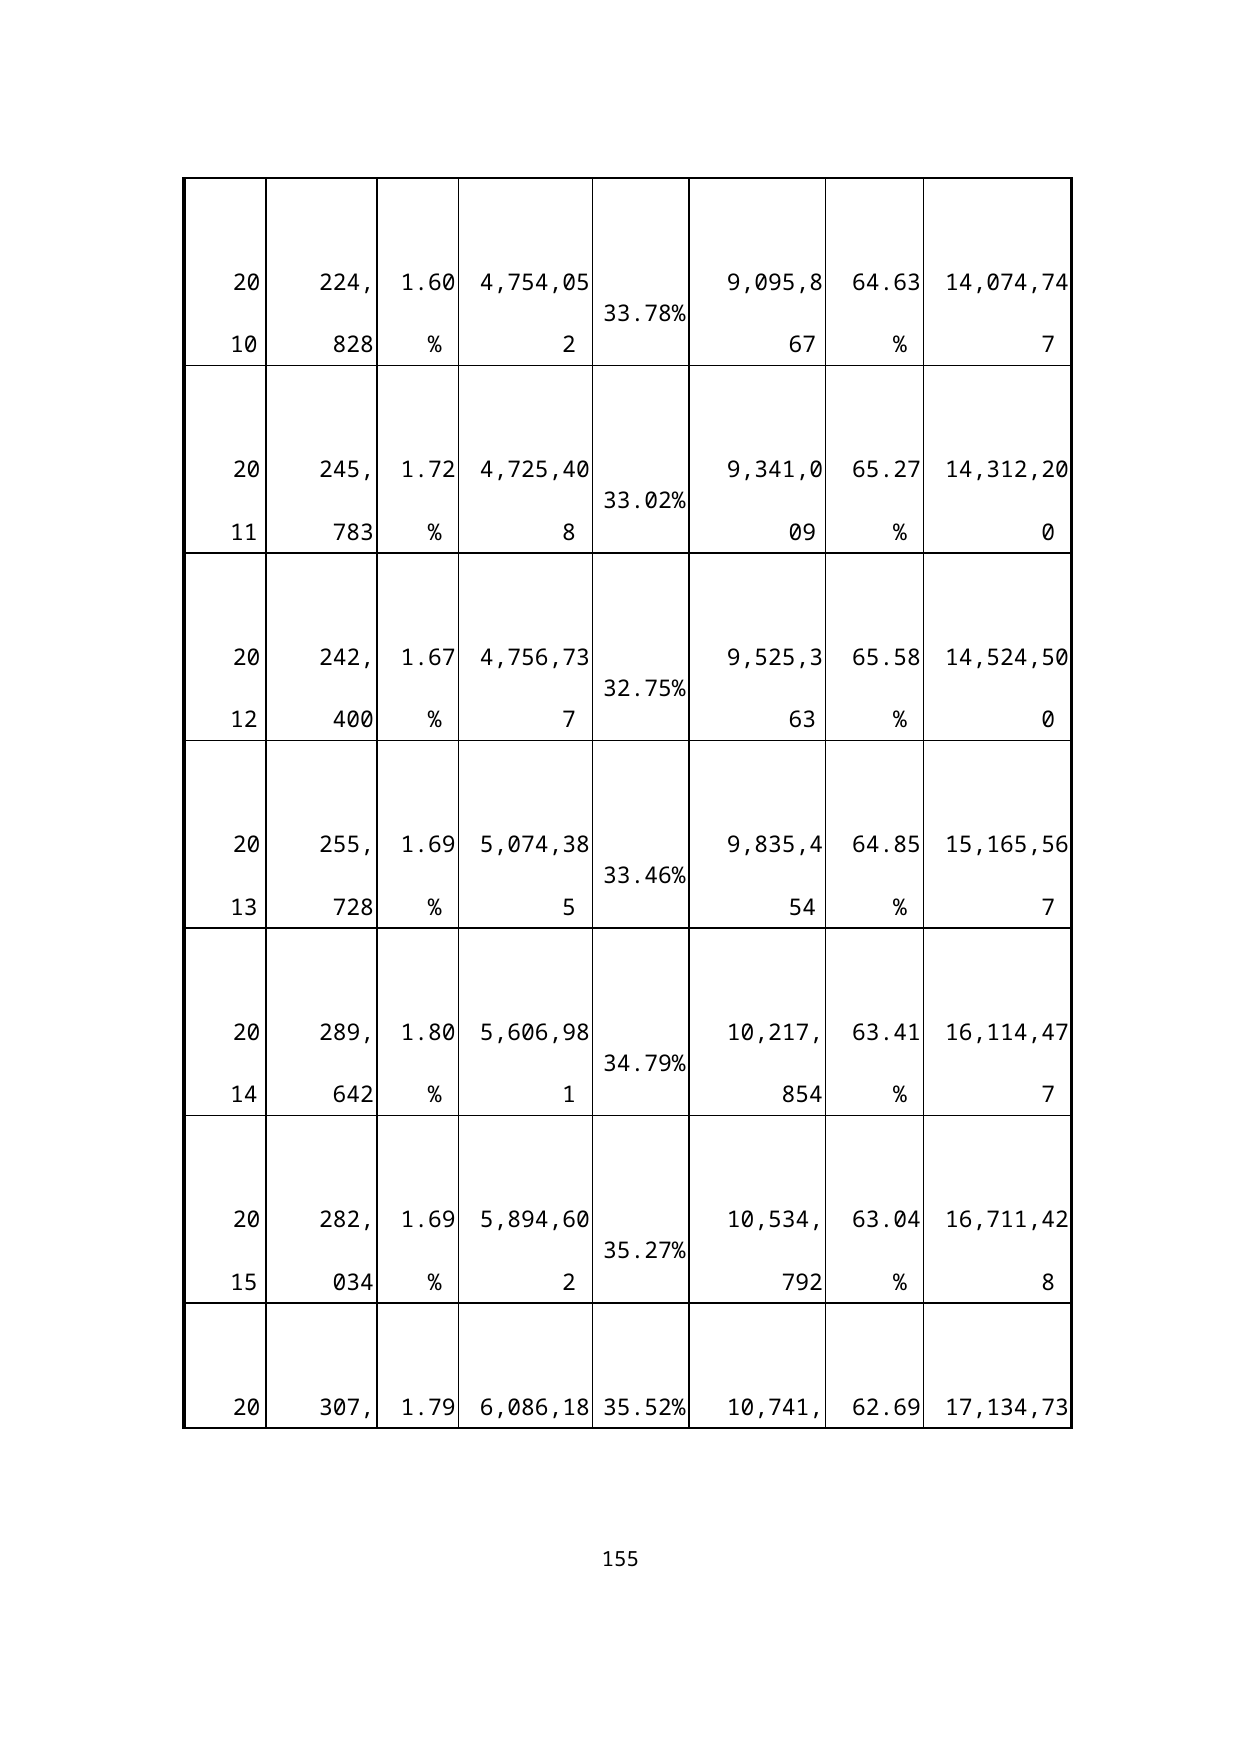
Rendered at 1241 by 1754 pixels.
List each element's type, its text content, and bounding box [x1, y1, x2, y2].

table_cell 9,095,867 [690, 179, 825, 365]
table_cell 1.80% [378, 929, 458, 1115]
table_cell 15,165,567 [924, 741, 1070, 927]
table_cell 63.04% [826, 1116, 923, 1302]
table_cell 1.67% [378, 554, 458, 740]
table_cell 10,534,792 [690, 1116, 825, 1302]
table_cell 255,728 [267, 741, 376, 927]
table_cell 2015 [186, 1116, 265, 1302]
table_cell 10,217,854 [690, 929, 825, 1115]
table_cell 9,341,009 [690, 366, 825, 552]
table_cell 33.02% [593, 366, 688, 552]
table_cell 282,034 [267, 1116, 376, 1302]
table_cell 33.78% [593, 179, 688, 365]
table_cell 9,525,363 [690, 554, 825, 740]
table_cell 1.72% [378, 366, 458, 552]
table_cell 63.41% [826, 929, 923, 1115]
table_cell 35.52% [593, 1304, 688, 1427]
table_cell 4,754,052 [459, 179, 592, 365]
table_cell 224,828 [267, 179, 376, 365]
table_cell 10,741, [690, 1304, 825, 1427]
table_cell 2013 [186, 741, 265, 927]
table_cell 64.85% [826, 741, 923, 927]
table_cell 16,711,428 [924, 1116, 1070, 1302]
table_cell 245,783 [267, 366, 376, 552]
table_cell 33.46% [593, 741, 688, 927]
table_cell 5,074,385 [459, 741, 592, 927]
table_cell 2012 [186, 554, 265, 740]
table_cell 14,074,747 [924, 179, 1070, 365]
table_cell 1.69% [378, 741, 458, 927]
table_cell 2010 [186, 179, 265, 365]
table_cell 4,725,408 [459, 366, 592, 552]
table_cell 34.79% [593, 929, 688, 1115]
table_cell 35.27% [593, 1116, 688, 1302]
table_cell 1.69% [378, 1116, 458, 1302]
table_cell 62.69 [826, 1304, 923, 1427]
table_cell 65.27% [826, 366, 923, 552]
table_cell 5,894,602 [459, 1116, 592, 1302]
table_cell 32.75% [593, 554, 688, 740]
table_cell 9,835,454 [690, 741, 825, 927]
table_cell 307, [267, 1304, 376, 1427]
table_cell 2011 [186, 366, 265, 552]
table_cell 1.79 [378, 1304, 458, 1427]
table_cell 4,756,737 [459, 554, 592, 740]
table_cell 289,642 [267, 929, 376, 1115]
table_cell 14,312,200 [924, 366, 1070, 552]
table_cell 20 [186, 1304, 265, 1427]
table_cell 2014 [186, 929, 265, 1115]
table_cell 6,086,18 [459, 1304, 592, 1427]
table_cell 65.58% [826, 554, 923, 740]
table_cell 14,524,500 [924, 554, 1070, 740]
table_cell 5,606,981 [459, 929, 592, 1115]
table_cell 16,114,477 [924, 929, 1070, 1115]
table_cell 64.63% [826, 179, 923, 365]
table_cell 17,134,73 [924, 1304, 1070, 1427]
table_cell 1.60% [378, 179, 458, 365]
table_cell 242,400 [267, 554, 376, 740]
